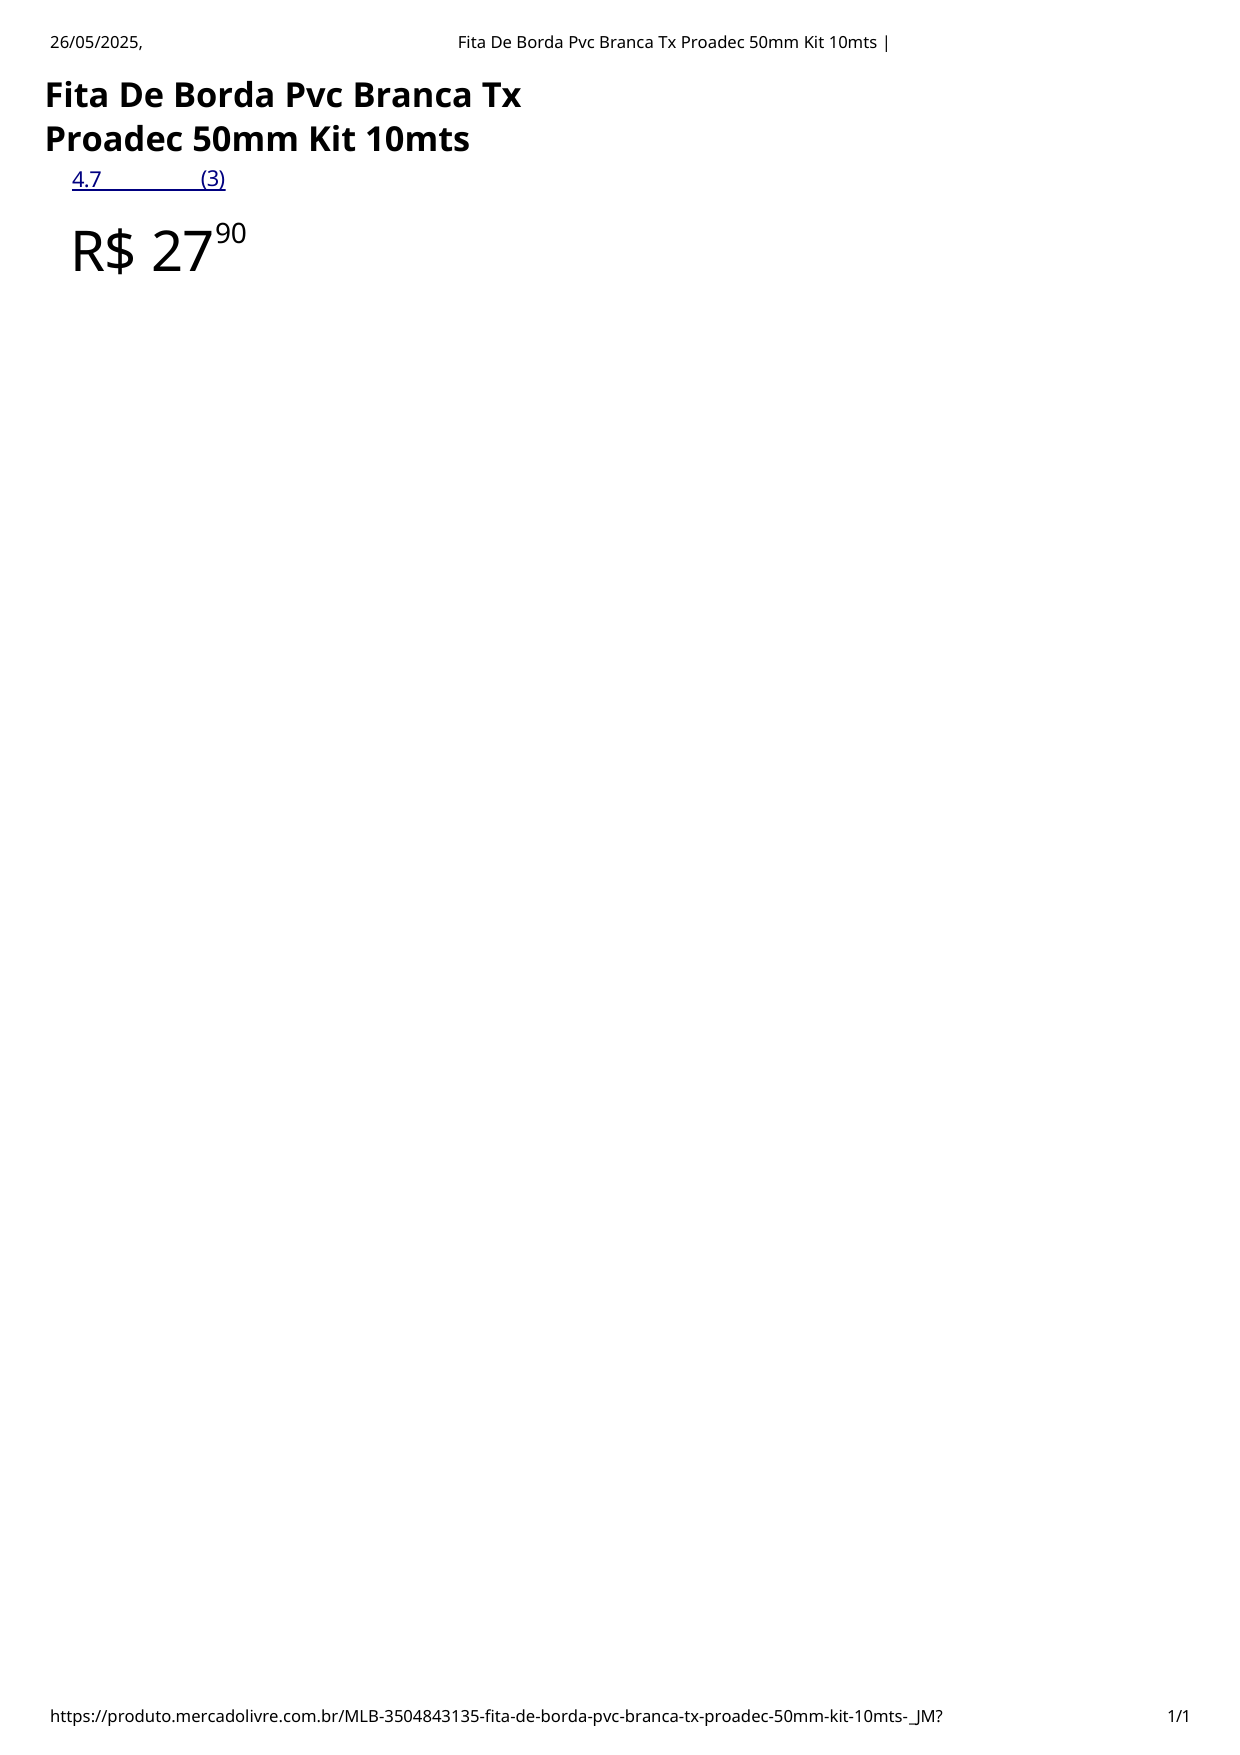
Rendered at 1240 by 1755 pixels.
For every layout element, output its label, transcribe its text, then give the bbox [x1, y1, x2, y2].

text 4.7 (3) [72, 163, 1181, 194]
subtitle Fita De Borda Pvc Branca Tx Proadec 50mm Kit 10mts [44, 71, 523, 162]
text R$ 2790 [70, 212, 1181, 288]
